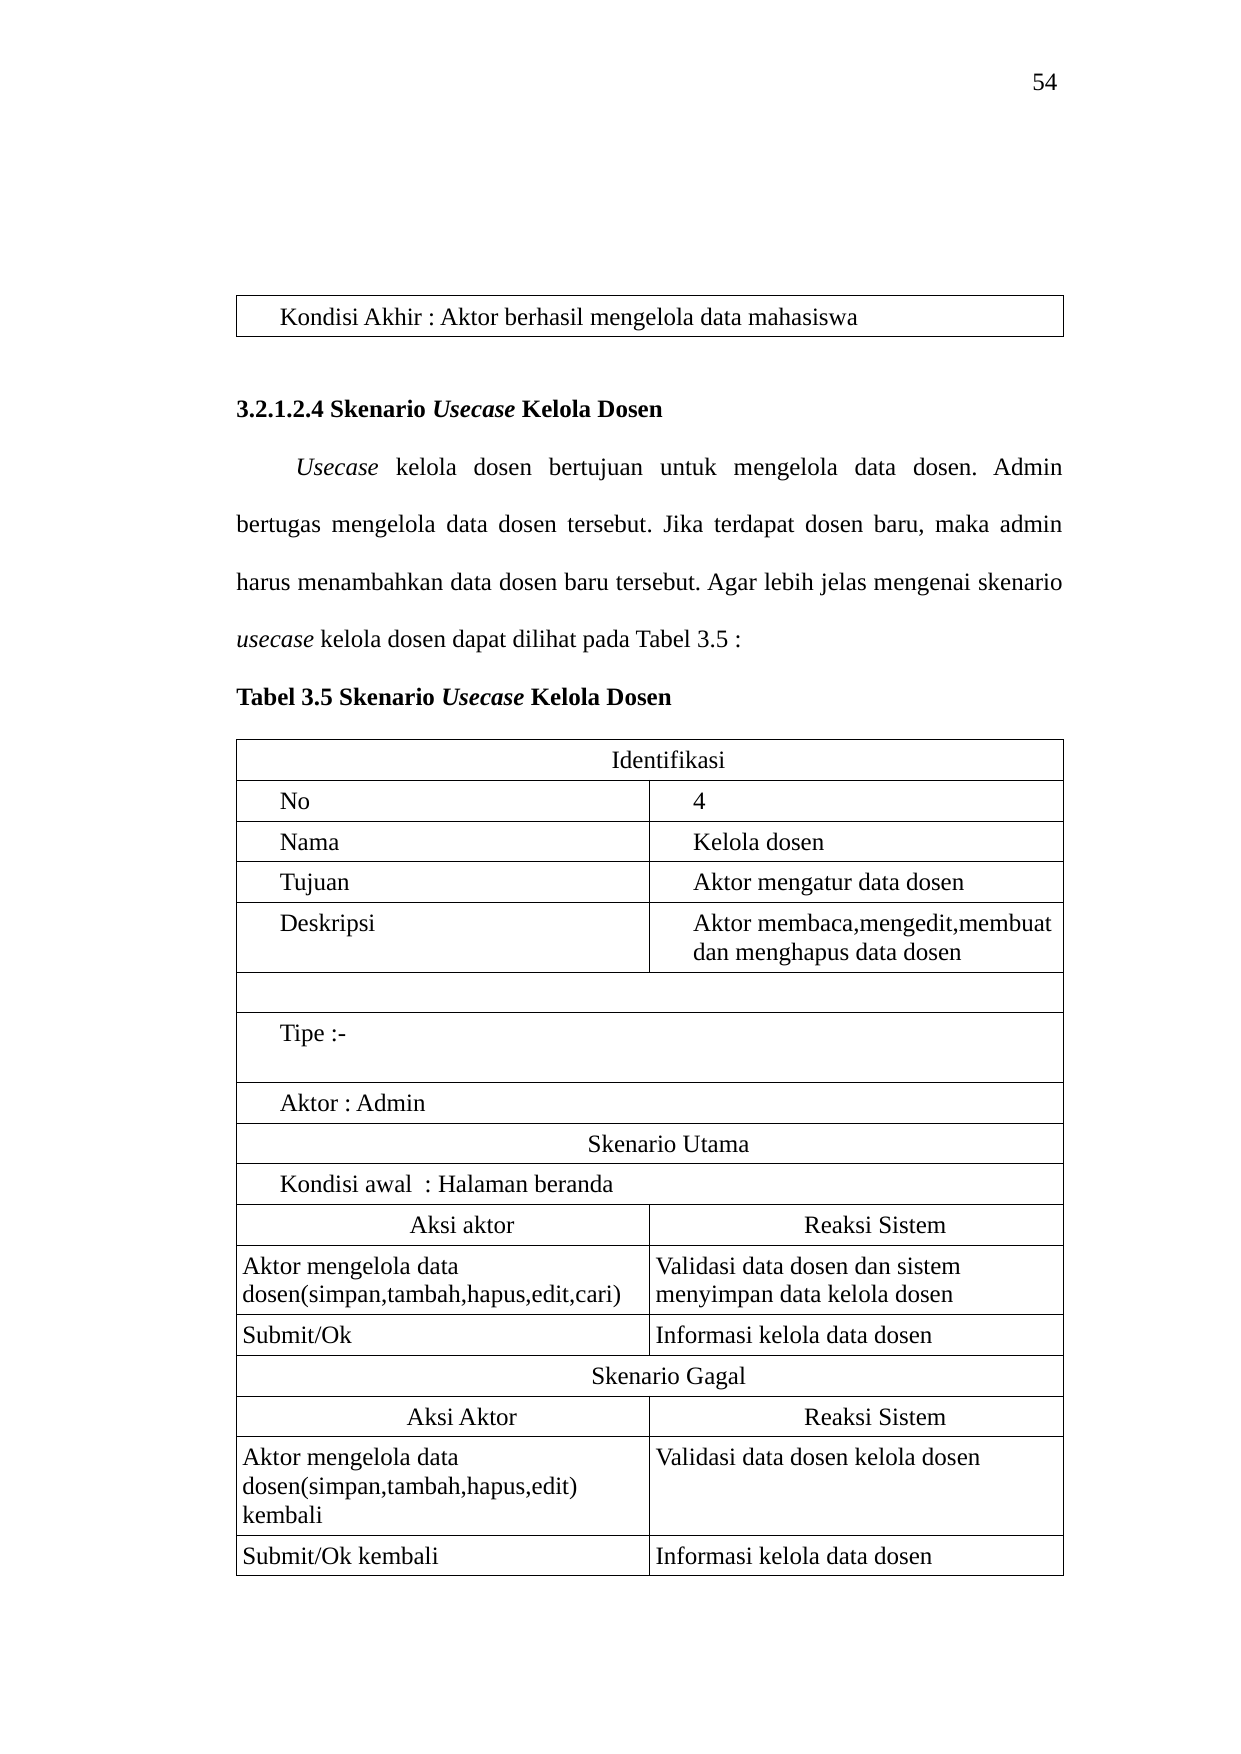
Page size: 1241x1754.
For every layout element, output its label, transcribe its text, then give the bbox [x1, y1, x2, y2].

table_cell Deskripsi [237, 903, 649, 971]
table_cell Informasi kelola data dosen [650, 1315, 1063, 1355]
table_header Identifikasi [237, 740, 1063, 780]
table_cell Aktor mengatur data dosen [650, 862, 1063, 902]
table_cell Validasi data dosen kelola dosen [650, 1437, 1063, 1534]
table_cell Aktor : Admin [237, 1083, 1063, 1122]
table_cell Aksi Aktor [237, 1397, 649, 1436]
table_cell Reaksi Sistem [650, 1205, 1063, 1244]
table_cell Aktor membaca,mengedit,membuat dan menghapus data dosen [650, 903, 1063, 971]
table_cell No [237, 781, 649, 821]
table_cell Nama [237, 822, 649, 861]
table_cell Submit/Ok kembali [237, 1536, 649, 1575]
table_cell 4 [650, 781, 1063, 821]
table_cell Reaksi Sistem [650, 1397, 1063, 1436]
table_cell Kondisi awal : Halaman beranda [237, 1164, 1063, 1204]
table_cell Aksi aktor [237, 1205, 649, 1244]
table_cell Submit/Ok [237, 1315, 649, 1355]
table_cell [237, 973, 1063, 1012]
table_cell Skenario Utama [237, 1124, 1063, 1163]
table_cell Informasi kelola data dosen [650, 1536, 1063, 1575]
subtitle 3.2.1.2.4 Skenario Usecase Kelola Dosen [236, 394, 1063, 423]
table_cell Aktor mengelola data dosen(simpan,tambah,hapus,edit) kembali [237, 1437, 649, 1534]
text Usecase kelola dosen bertujuan untuk mengelola data dosen. Admin bertugas mengelola data dosen tersebut. Jika terdapat dosen baru, maka admin harus menambahkan data dosen baru tersebut. Agar lebih jelas mengenai skenario usecase kelola dosen dapat dilihat pada Tabel 3.5 : [236, 452, 1063, 653]
table_cell Validasi data dosen dan sistem menyimpan data kelola dosen [650, 1246, 1063, 1314]
table_cell Tujuan [237, 862, 649, 902]
table_cell Skenario Gagal [237, 1356, 1063, 1396]
table_cell Kelola dosen [650, 822, 1063, 861]
table_cell Kondisi Akhir : Aktor berhasil mengelola data mahasiswa [237, 296, 1063, 336]
text Tabel 3.5 Skenario Usecase Kelola Dosen [236, 682, 1063, 710]
table_cell Tipe :- [237, 1013, 1063, 1082]
table_cell Aktor mengelola data dosen(simpan,tambah,hapus,edit,cari) [237, 1246, 649, 1314]
